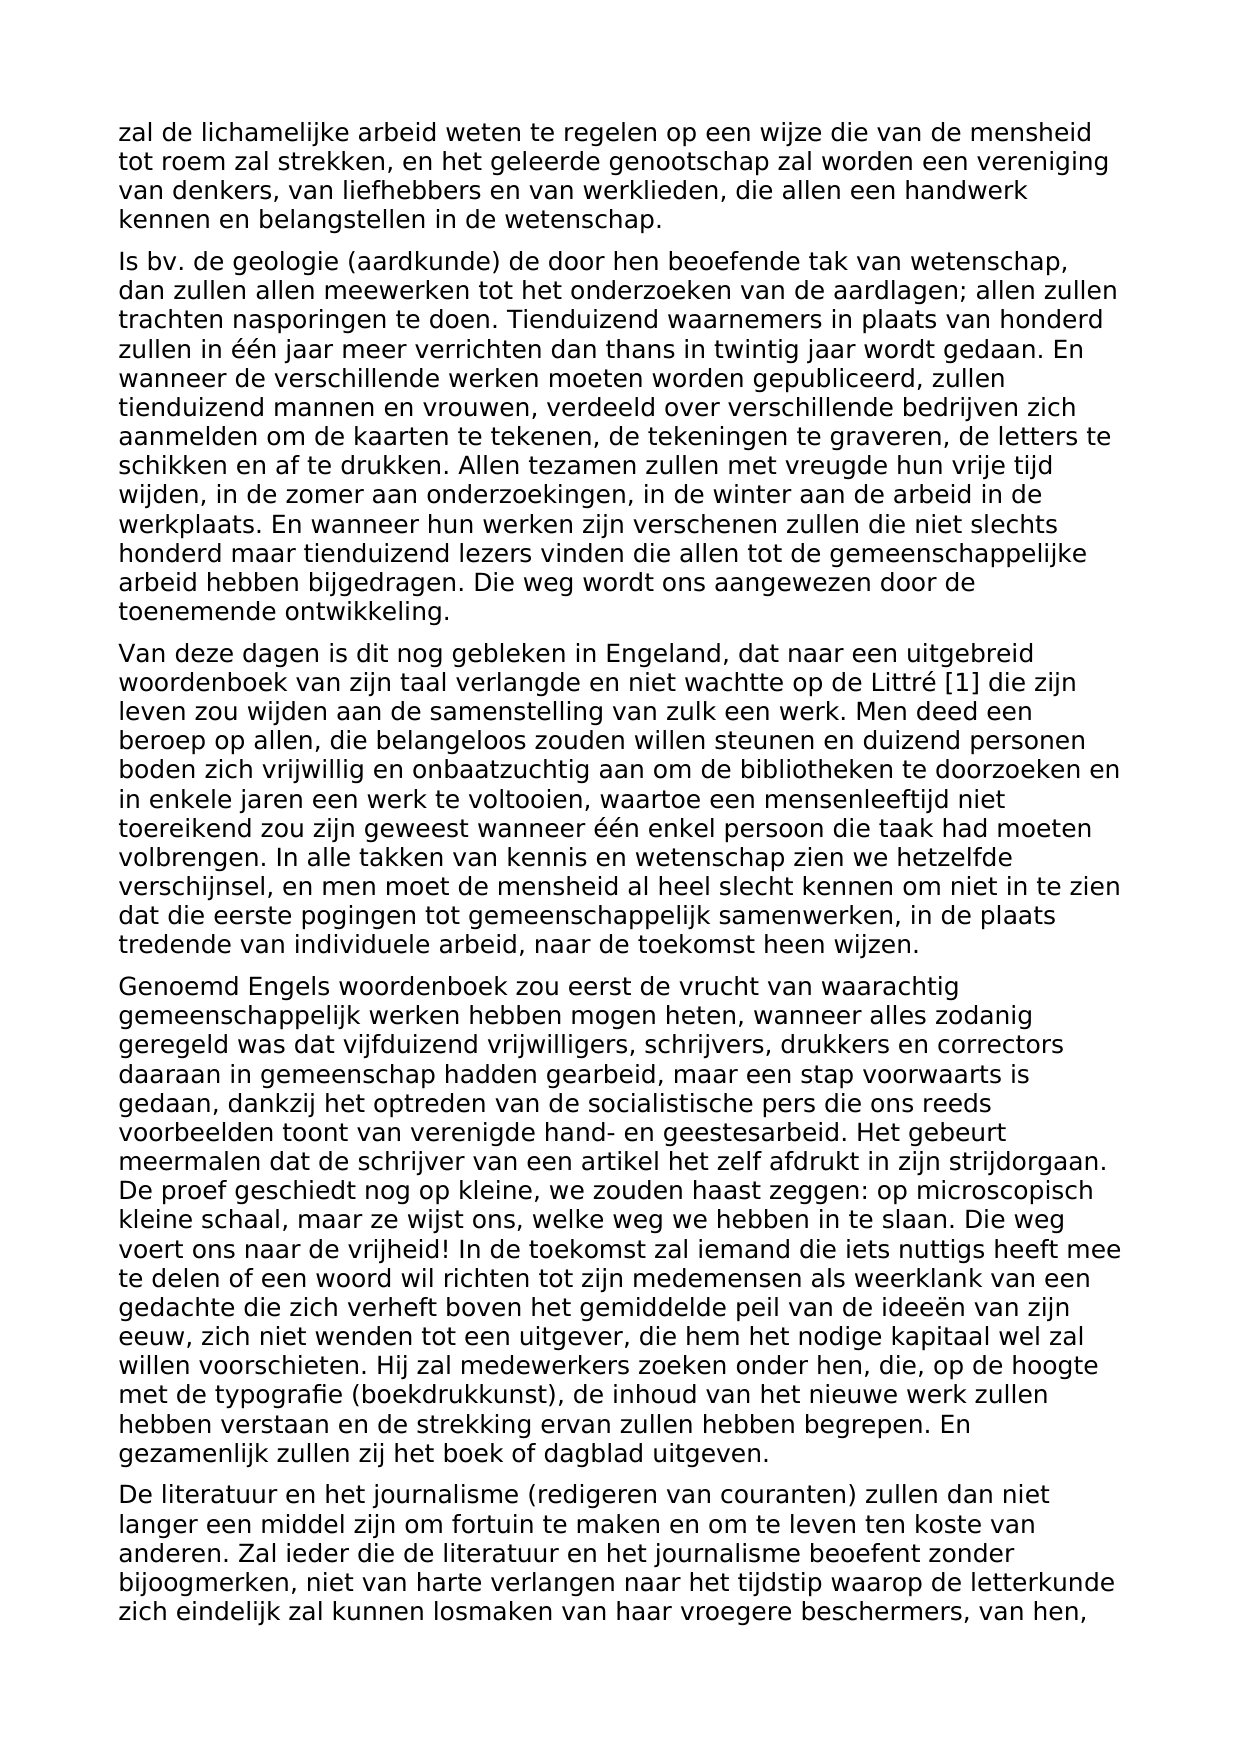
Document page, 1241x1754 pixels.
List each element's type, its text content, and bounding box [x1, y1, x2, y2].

text zal de lichamelijke arbeid weten te regelen op een wijze die van de mensheid tot roem zal strekken, en het geleerde genootschap zal worden een vereniging van denkers, van liefhebbers en van werklieden, die allen een handwerk kennen en belangstellen in de wetenschap. [118, 118, 1122, 235]
text De literatuur en het journalisme (redigeren van couranten) zullen dan niet langer een middel zijn om fortuin te maken en om te leven ten koste van anderen. Zal ieder die de literatuur en het journalisme beoefent zonder bijoogmerken, niet van harte verlangen naar het tijdstip waarop de letterkunde zich eindelijk zal kunnen losmaken van haar vroegere beschermers, van hen, [118, 1481, 1122, 1626]
text Is bv. de geologie (aardkunde) de door hen beoefende tak van wetenschap, dan zullen allen meewerken tot het onderzoeken van de aardlagen; allen zullen trachten nasporingen te doen. Tienduizend waarnemers in plaats van honderd zullen in één jaar meer verrichten dan thans in twintig jaar wordt gedaan. En wanneer de verschillende werken moeten worden gepubliceerd, zullen tienduizend mannen en vrouwen, verdeeld over verschillende bedrijven zich aanmelden om de kaarten te tekenen, de tekeningen te graveren, de letters te schikken en af te drukken. Allen tezamen zullen met vreugde hun vrije tijd wijden, in de zomer aan onderzoekingen, in de winter aan de arbeid in de werkplaats. En wanneer hun werken zijn verschenen zullen die niet slechts honderd maar tienduizend lezers vinden die allen tot de gemeenschappelijke arbeid hebben bijgedragen. Die weg wordt ons aangewezen door de toenemende ontwikkeling. [118, 247, 1122, 626]
text Genoemd Engels woordenboek zou eerst de vrucht van waarachtig gemeenschappelijk werken hebben mogen heten, wanneer alles zodanig geregeld was dat vijfduizend vrijwilligers, schrijvers, drukkers en correctors daaraan in gemeenschap hadden gearbeid, maar een stap voorwaarts is gedaan, dankzij het optreden van de socialistische pers die ons reeds voorbeelden toont van verenigde hand- en geestesarbeid. Het gebeurt meermalen dat de schrijver van een artikel het zelf afdrukt in zijn strijdorgaan. De proef geschiedt nog op kleine, we zouden haast zeggen: op microscopisch kleine schaal, maar ze wijst ons, welke weg we hebben in te slaan. Die weg voert ons naar de vrijheid! In de toekomst zal iemand die iets nuttigs heeft mee te delen of een woord wil richten tot zijn medemensen als weerklank van een gedachte die zich verheft boven het gemiddelde peil van de ideeën van zijn eeuw, zich niet wenden tot een uitgever, die hem het nodige kapitaal wel zal willen voorschieten. Hij zal medewerkers zoeken onder hen, die, op de hoogte met de typografie (boekdrukkunst), de inhoud van het nieuwe werk zullen hebben verstaan en de strekking ervan zullen hebben begrepen. En gezamenlijk zullen zij het boek of dagblad uitgeven. [118, 972, 1122, 1468]
text Van deze dagen is dit nog gebleken in Engeland, dat naar een uitgebreid woordenboek van zijn taal verlangde en niet wachtte op de Littré [1] die zijn leven zou wijden aan de samenstelling van zulk een werk. Men deed een beroep op allen, die belangeloos zouden willen steunen en duizend personen boden zich vrijwillig en onbaatzuchtig aan om de bibliotheken te doorzoeken en in enkele jaren een werk te voltooien, waartoe een mensenleeftijd niet toereikend zou zijn geweest wanneer één enkel persoon die taak had moeten volbrengen. In alle takken van kennis en wetenschap zien we hetzelfde verschijnsel, en men moet de mensheid al heel slecht kennen om niet in te zien dat die eerste pogingen tot gemeenschappelijk samenwerken, in de plaats tredende van individuele arbeid, naar de toekomst heen wijzen. [118, 639, 1122, 960]
